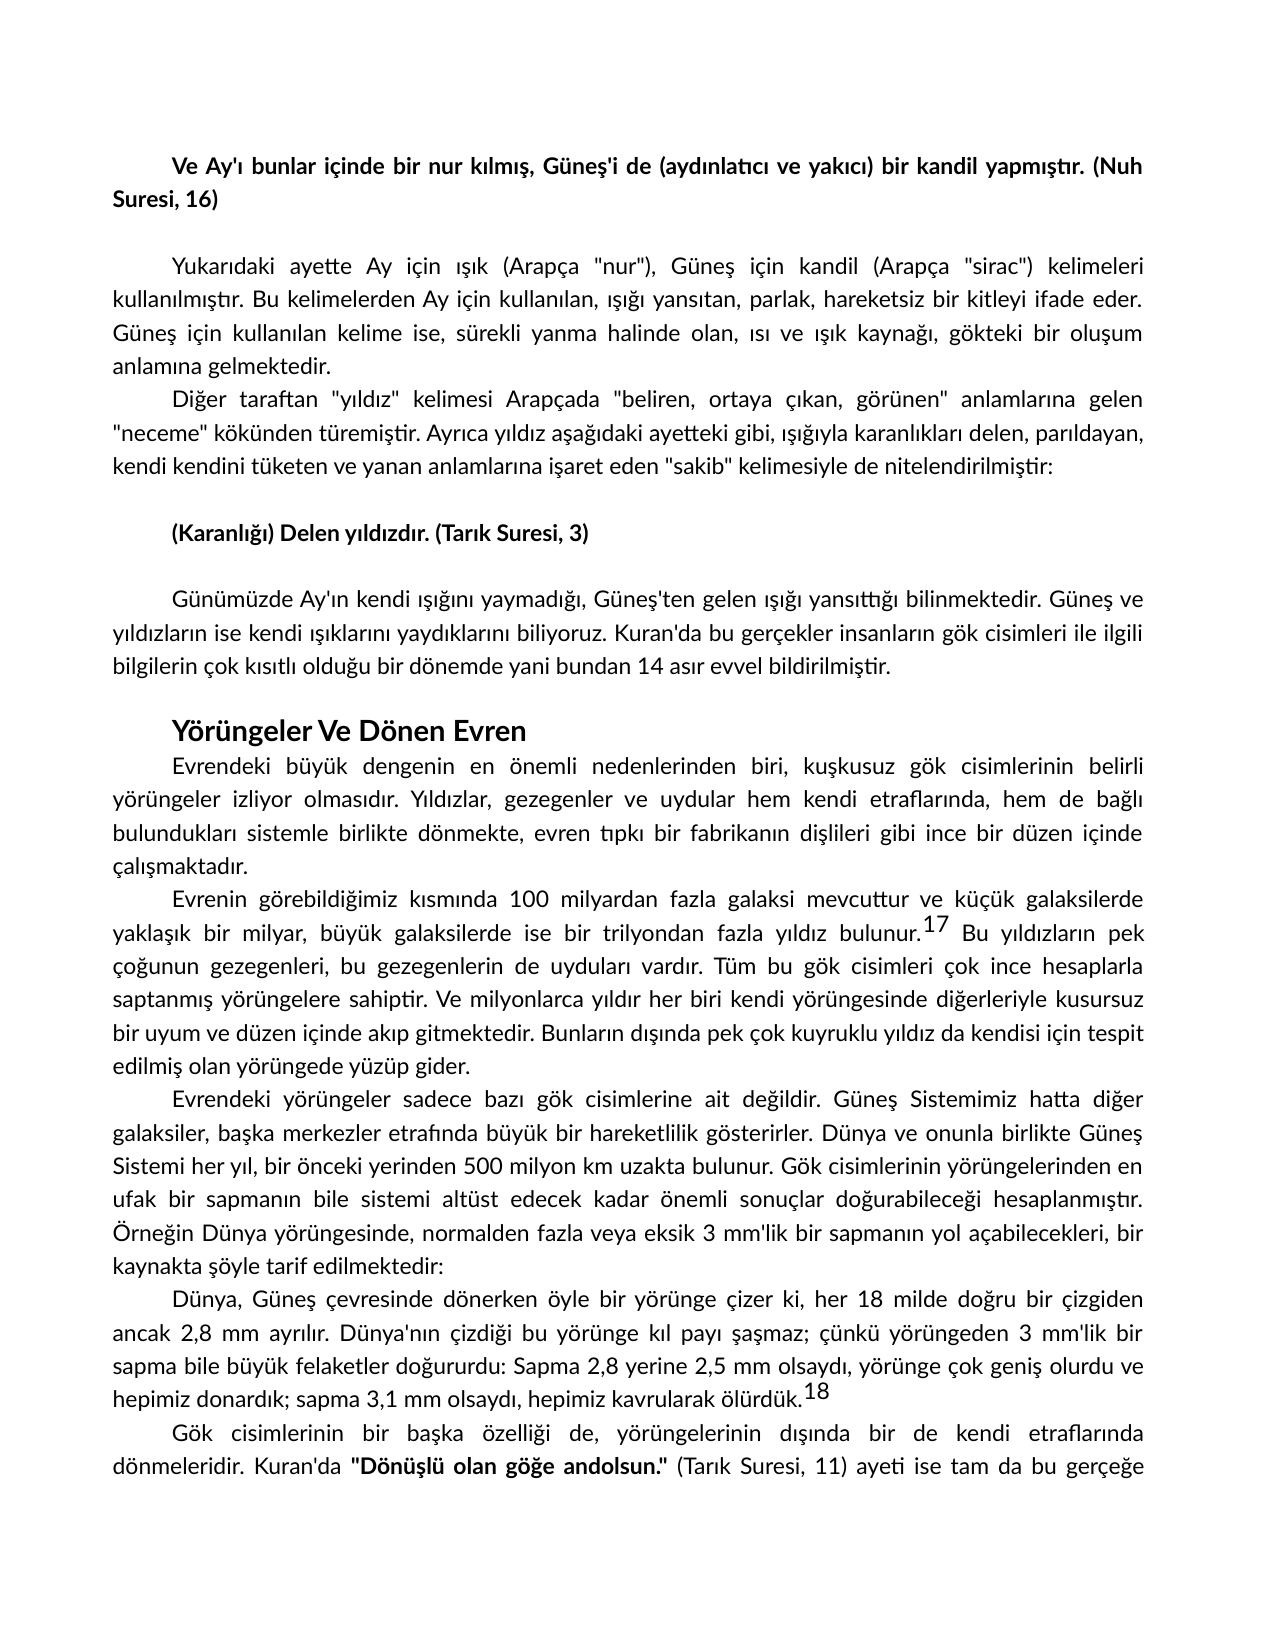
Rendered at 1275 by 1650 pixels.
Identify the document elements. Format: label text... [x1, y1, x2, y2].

text Evrendeki yörüngeler sadece bazı gök cisimlerine ait değildir. Güneş Sistemimiz hatta diğer galaksiler, başka merkezler etrafında büyük bir hareketlilik gösterirler. Dünya ve onunla birlikte Güneş Sistemi her yıl, bir önceki yerinden 500 milyon km uzakta bulunur. Gök cisimlerinin yörüngelerinden en ufak bir sapmanın bile sistemi altüst edecek kadar önemli sonuçlar doğurabileceği hesaplanmıştır. Örneğin Dünya yörüngesinde, normalden fazla veya eksik 3 mm'lik bir sapmanın yol açabilecekleri, bir kaynakta şöyle tarif edilmektedir: [112, 1081, 1145, 1281]
text Evrenin görebildiğimiz kısmında 100 milyardan fazla galaksi mevcuttur ve küçük galaksilerde yaklaşık bir milyar, büyük galaksilerde ise bir trilyondan fazla yıldız bulunur.17 Bu yıldızların pek çoğunun gezegenleri, bu gezegenlerin de uyduları vardır. Tüm bu gök cisimleri çok ince hesaplarla saptanmış yörüngelere sahiptir. Ve milyonlarca yıldır her biri kendi yörüngesinde diğerleriyle kusursuz bir uyum ve düzen içinde akıp gitmektedir. Bunların dışında pek çok kuyruklu yıldız da kendisi için tespit edilmiş olan yörüngede yüzüp gider. [112, 881, 1145, 1081]
text Evrendeki büyük dengenin en önemli nedenlerinden biri, kuşkusuz gök cisimlerinin belirli yörüngeler izliyor olmasıdır. Yıldızlar, gezegenler ve uydular hem kendi etraflarında, hem de bağlı bulundukları sistemle birlikte dönmekte, evren tıpkı bir fabrikanın dişlileri gibi ince bir düzen içinde çalışmaktadır. [112, 748, 1145, 881]
text Ve Ay'ı bunlar içinde bir nur kılmış, Güneş'i de (aydınlatıcı ve yakıcı) bir kandil yapmıştır. (Nuh Suresi, 16) [112, 148, 1145, 214]
text Dünya, Güneş çevresinde dönerken öyle bir yörünge çizer ki, her 18 milde doğru bir çizgiden ancak 2,8 mm ayrılır. Dünya'nın çizdiği bu yörünge kıl payı şaşmaz; çünkü yörüngeden 3 mm'lik bir sapma bile büyük felaketler doğururdu: Sapma 2,8 yerine 2,5 mm olsaydı, yörünge çok geniş olurdu ve hepimiz donardık; sapma 3,1 mm olsaydı, hepimiz kavrularak ölürdük.18 [112, 1281, 1145, 1414]
text Yörüngeler Ve Dönen Evren [112, 714, 1145, 748]
text Yukarıdaki ayette Ay için ışık (Arapça "nur"), Güneş için kandil (Arapça "sirac") kelimeleri kullanılmıştır. Bu kelimelerden Ay için kullanılan, ışığı yansıtan, parlak, hareketsiz bir kitleyi ifade eder. Güneş için kullanılan kelime ise, sürekli yanma halinde olan, ısı ve ışık kaynağı, gökteki bir oluşum anlamına gelmektedir. [112, 248, 1145, 381]
text (Karanlığı) Delen yıldızdır. (Tarık Suresi, 3) [112, 514, 1145, 548]
text Gök cisimlerinin bir başka özelliği de, yörüngelerinin dışında bir de kendi etraflarında dönmeleridir. Kuran'da "Dönüşlü olan göğe andolsun." (Tarık Suresi, 11) ayeti ise tam da bu gerçeğe [112, 1414, 1145, 1481]
text Diğer taraftan "yıldız" kelimesi Arapçada "beliren, ortaya çıkan, görünen" anlamlarına gelen "neceme" kökünden türemiştir. Ayrıca yıldız aşağıdaki ayetteki gibi, ışığıyla karanlıkları delen, parıldayan, kendi kendini tüketen ve yanan anlamlarına işaret eden "sakib" kelimesiyle de nitelendirilmiştir: [112, 381, 1145, 481]
text Günümüzde Ay'ın kendi ışığını yaymadığı, Güneş'ten gelen ışığı yansıttığı bilinmektedir. Güneş ve yıldızların ise kendi ışıklarını yaydıklarını biliyoruz. Kuran'da bu gerçekler insanların gök cisimleri ile ilgili bilgilerin çok kısıtlı olduğu bir dönemde yani bundan 14 asır evvel bildirilmiştir. [112, 581, 1145, 681]
